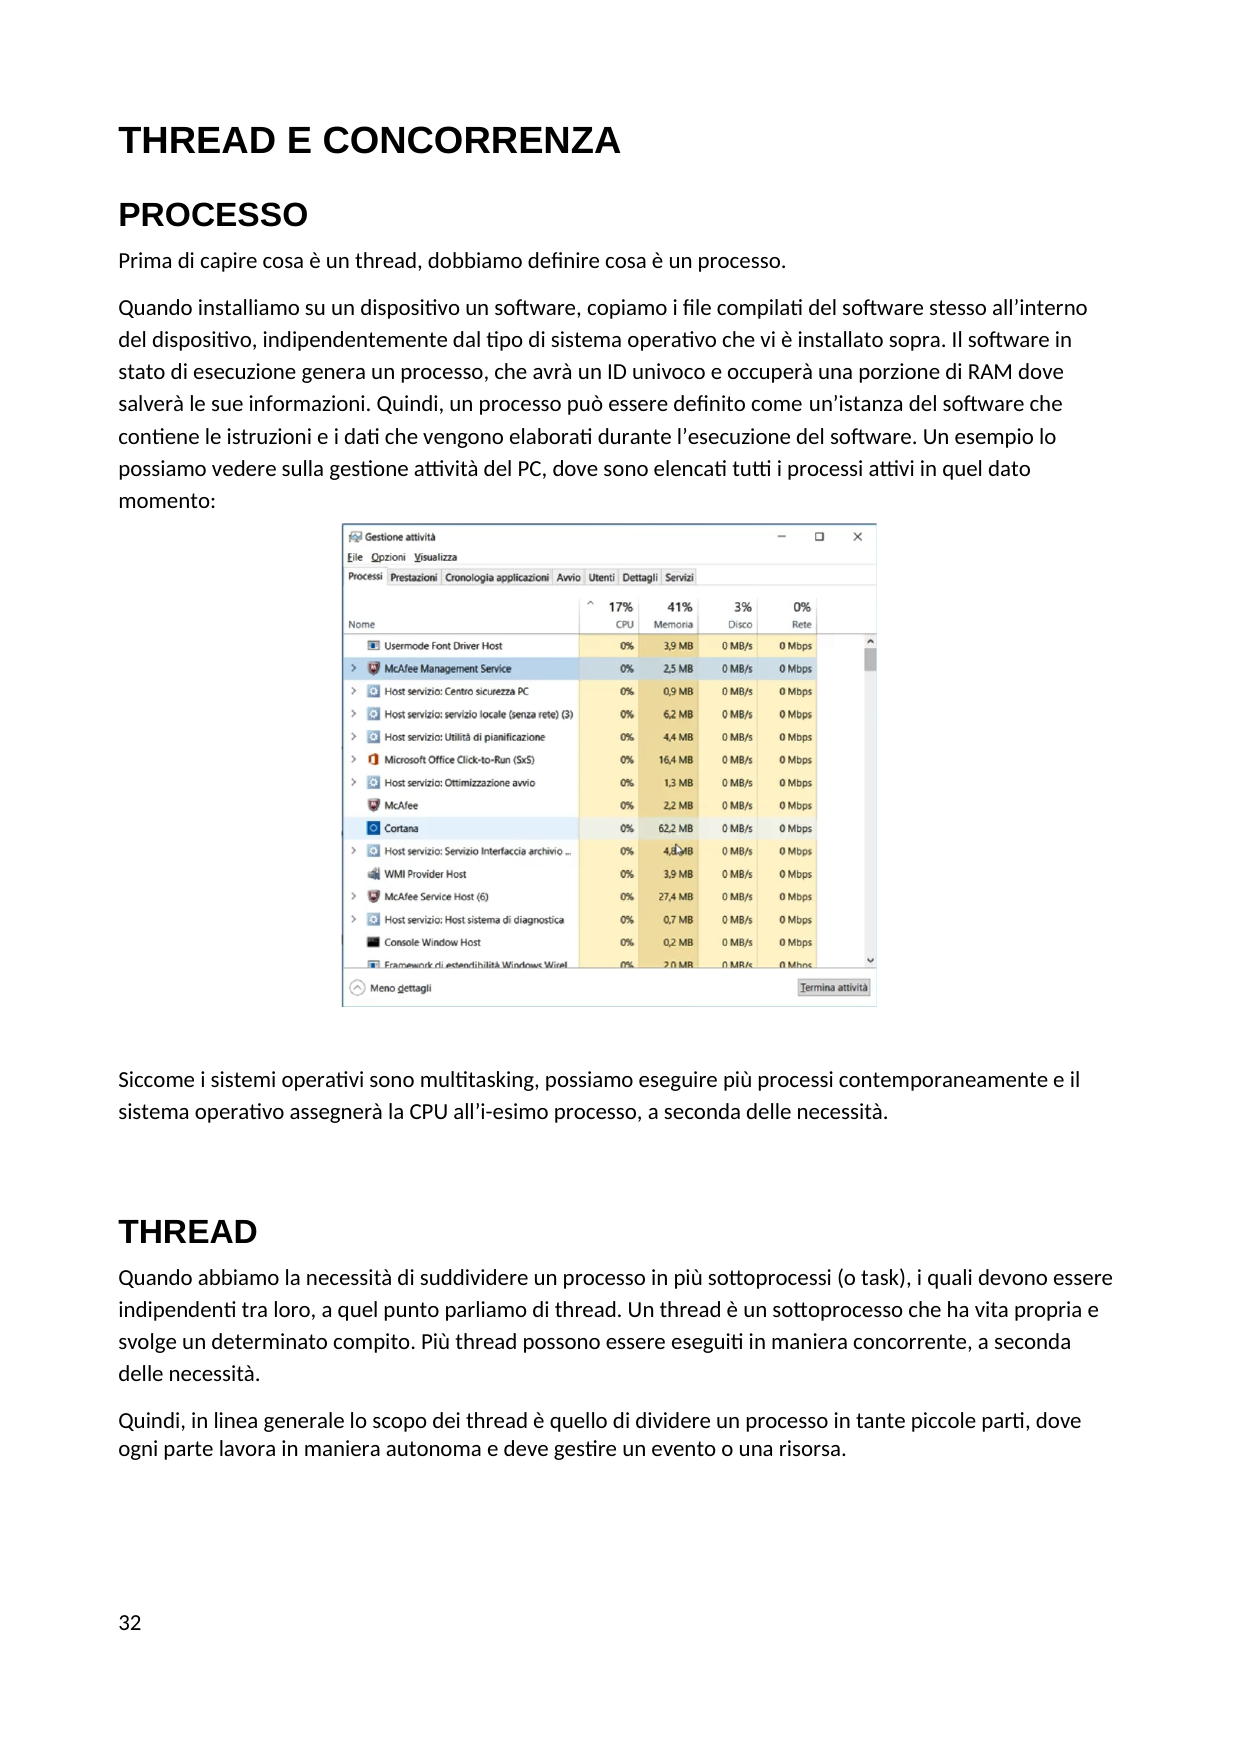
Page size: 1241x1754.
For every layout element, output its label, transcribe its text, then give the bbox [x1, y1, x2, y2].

subtitle THREAD E CONCORRENZA [118, 118, 1122, 162]
picture [341, 523, 877, 1007]
text Prima di capire cosa è un thread, dobbiamo definire cosa è un processo. [118, 246, 1122, 274]
text Siccome i sistemi operativi sono multitasking, possiamo eseguire più processi contemporaneamente e il sistema operativo assegnerà la CPU all’i-esimo processo, a seconda delle necessità. [118, 1065, 1122, 1126]
text Quindi, in linea generale lo scopo dei thread è quello di dividere un processo in tante piccole parti, dove ogni parte lavora in maniera autonoma e deve gestire un evento o una risorsa. [118, 1406, 1122, 1462]
text Quando installiamo su un dispositivo un software, copiamo i file compilati del software stesso all’interno del dispositivo, indipendentemente dal tipo di sistema operativo che vi è installato sopra. Il software in stato di esecuzione genera un processo, che avrà un ID univoco e occuperà una porzione di RAM dove salverà le sue informazioni. Quindi, un processo può essere definito come un’istanza del software che contiene le istruzioni e i dati che vengono elaborati durante l’esecuzione del software. Un esempio lo possiamo vedere sulla gestione attività del PC, dove sono elencati tutti i processi attivi in quel dato momento: [118, 293, 1122, 514]
subtitle PROCESSO [118, 195, 1122, 234]
text Quando abbiamo la necessità di suddividere un processo in più sottoprocessi (o task), i quali devono essere indipendenti tra loro, a quel punto parliamo di thread. Un thread è un sottoprocesso che ha vita propria e svolge un determinato compito. Più thread possono essere eseguiti in maniera concorrente, a seconda delle necessità. [118, 1263, 1122, 1388]
subtitle THREAD [118, 1212, 1122, 1251]
